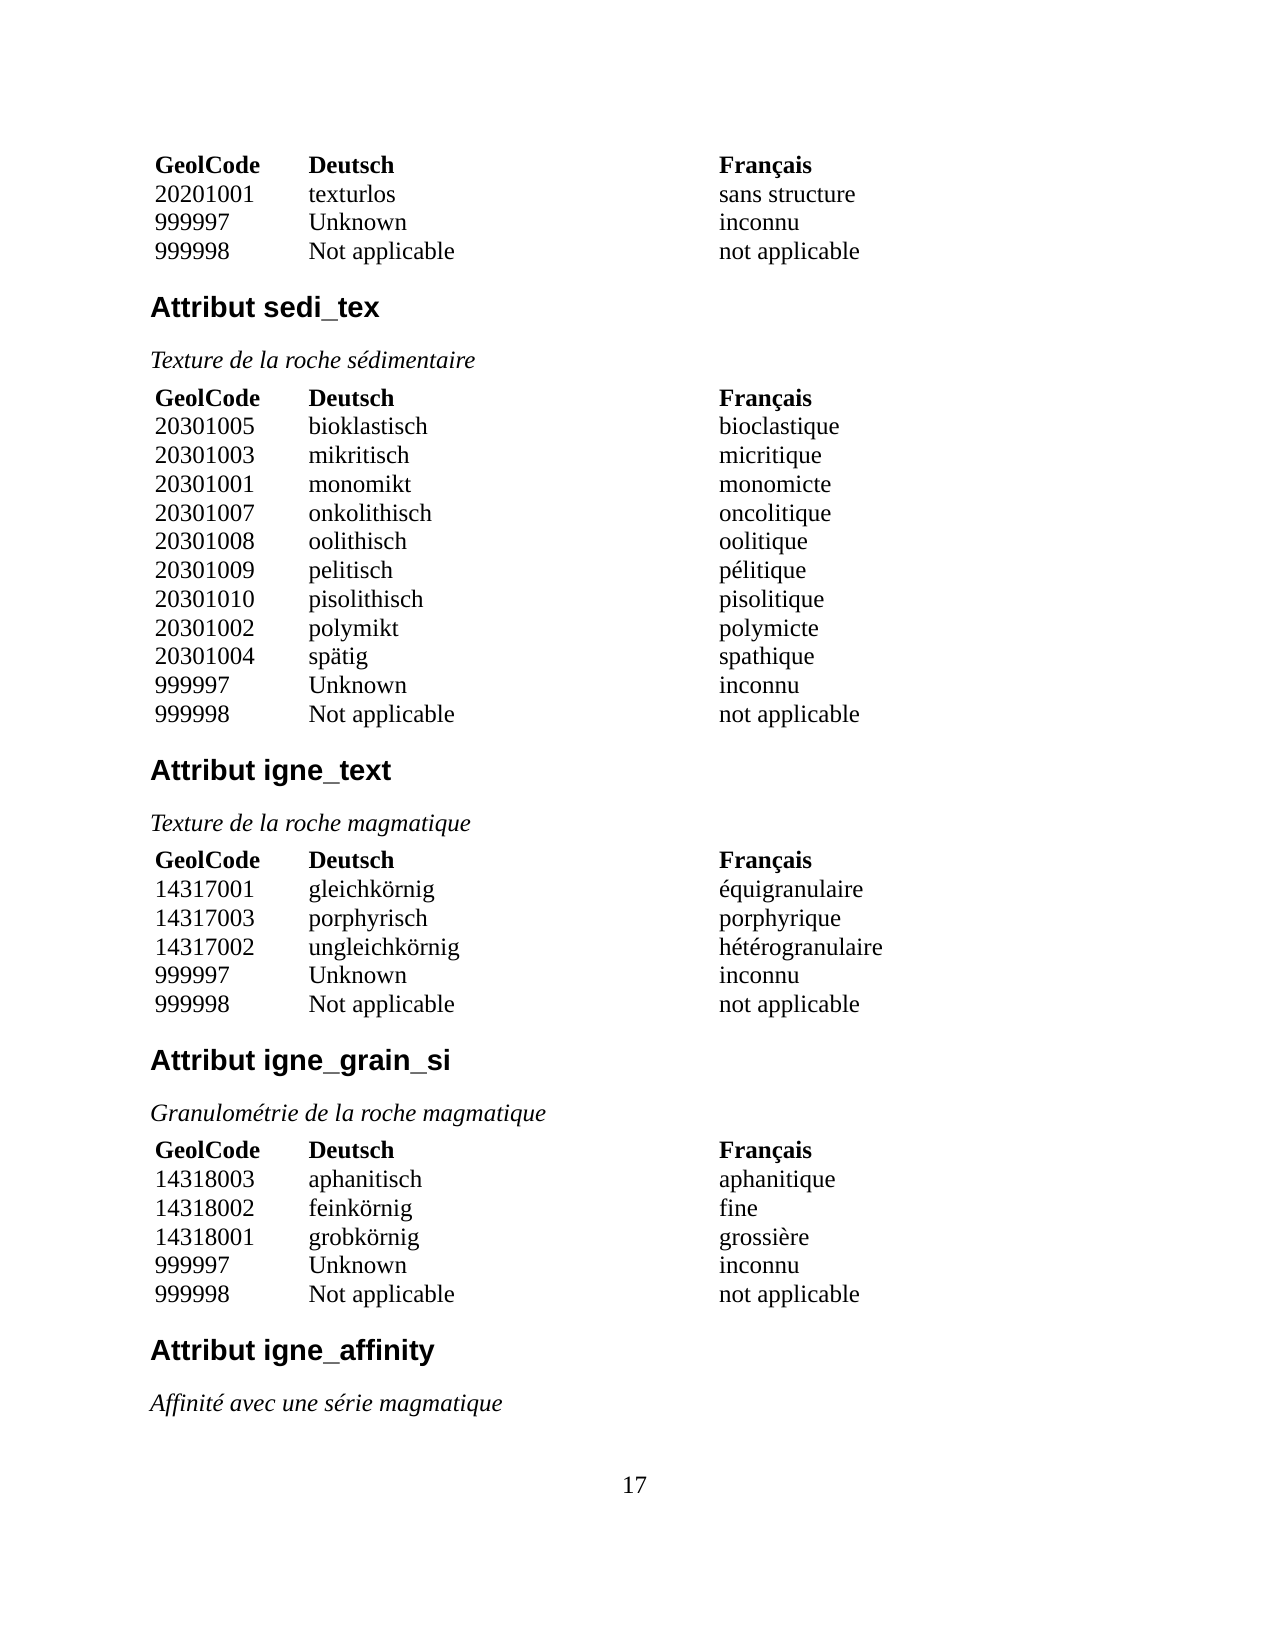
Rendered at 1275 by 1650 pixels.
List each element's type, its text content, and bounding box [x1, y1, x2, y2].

table_cell 14317001 [150, 874, 304, 903]
table_header Deutsch [304, 383, 714, 411]
table_cell 20301007 [150, 498, 304, 526]
table_cell 999998 [150, 989, 304, 1018]
table_cell 999998 [150, 236, 304, 265]
table_cell porphyrique [714, 903, 1125, 932]
table_cell inconnu [714, 208, 1125, 236]
table_header GeolCode [150, 150, 304, 179]
subtitle Attribut igne_text [150, 753, 1125, 786]
table_cell polymikt [304, 613, 714, 641]
table_cell 14318002 [150, 1193, 304, 1222]
table_cell 20301002 [150, 613, 304, 641]
table_header Deutsch [304, 845, 714, 874]
table_cell not applicable [714, 989, 1125, 1018]
table_cell pisolithisch [304, 584, 714, 613]
table_cell oolithisch [304, 526, 714, 555]
table_cell not applicable [714, 699, 1125, 728]
text Texture de la roche magmatique [150, 808, 1125, 836]
table_cell feinkörnig [304, 1193, 714, 1222]
table_header Deutsch [304, 150, 714, 179]
table_cell spathique [714, 641, 1125, 670]
table_header Français [714, 845, 1125, 874]
table_cell Unknown [304, 960, 714, 989]
table_cell texturlos [304, 179, 714, 207]
table_cell 20301010 [150, 584, 304, 613]
table_cell pisolitique [714, 584, 1125, 613]
table_cell Unknown [304, 670, 714, 699]
table_cell Not applicable [304, 236, 714, 265]
table_cell 999997 [150, 960, 304, 989]
table_cell spätig [304, 641, 714, 670]
table_cell oolitique [714, 526, 1125, 555]
table_cell hétérogranulaire [714, 932, 1125, 960]
table_cell 14318001 [150, 1222, 304, 1251]
table_cell 14317003 [150, 903, 304, 932]
table_cell porphyrisch [304, 903, 714, 932]
table_cell bioclastique [714, 411, 1125, 440]
table_cell inconnu [714, 960, 1125, 989]
subtitle Attribut igne_affinity [150, 1333, 1125, 1367]
table_cell oncolitique [714, 498, 1125, 526]
table_cell pélitique [714, 555, 1125, 584]
table_header GeolCode [150, 1136, 304, 1164]
table_cell monomikt [304, 469, 714, 498]
table_cell mikritisch [304, 440, 714, 469]
table_cell micritique [714, 440, 1125, 469]
table_cell fine [714, 1193, 1125, 1222]
table_cell pelitisch [304, 555, 714, 584]
table_cell 20301003 [150, 440, 304, 469]
text Texture de la roche sédimentaire [150, 345, 1125, 374]
table_cell 20301001 [150, 469, 304, 498]
table_header GeolCode [150, 383, 304, 411]
table_cell not applicable [714, 1279, 1125, 1308]
table_cell aphanitique [714, 1164, 1125, 1193]
text Granulométrie de la roche magmatique [150, 1098, 1125, 1127]
table_cell 14317002 [150, 932, 304, 960]
subtitle Attribut igne_grain_si [150, 1043, 1125, 1076]
table_cell monomicte [714, 469, 1125, 498]
table_cell 999997 [150, 670, 304, 699]
table_cell inconnu [714, 1251, 1125, 1279]
table_cell not applicable [714, 236, 1125, 265]
table_cell 999998 [150, 699, 304, 728]
table_cell équigranulaire [714, 874, 1125, 903]
table_cell Not applicable [304, 989, 714, 1018]
subtitle Attribut sedi_tex [150, 290, 1125, 323]
table_cell ungleichkörnig [304, 932, 714, 960]
table_header Français [714, 383, 1125, 411]
table_cell 20201001 [150, 179, 304, 207]
table_cell grossière [714, 1222, 1125, 1251]
table_cell 999998 [150, 1279, 304, 1308]
table_cell Unknown [304, 208, 714, 236]
table_cell Not applicable [304, 1279, 714, 1308]
table_cell 999997 [150, 208, 304, 236]
table_cell 20301004 [150, 641, 304, 670]
table_cell Unknown [304, 1251, 714, 1279]
table_header Deutsch [304, 1136, 714, 1164]
table_cell bioklastisch [304, 411, 714, 440]
table_cell 20301005 [150, 411, 304, 440]
table_cell 20301009 [150, 555, 304, 584]
table_cell aphanitisch [304, 1164, 714, 1193]
table_header Français [714, 150, 1125, 179]
table_cell Not applicable [304, 699, 714, 728]
table_header GeolCode [150, 845, 304, 874]
table_cell 999997 [150, 1251, 304, 1279]
table_cell inconnu [714, 670, 1125, 699]
table_cell onkolithisch [304, 498, 714, 526]
table_cell 20301008 [150, 526, 304, 555]
table_cell polymicte [714, 613, 1125, 641]
text Affinité avec une série magmatique [150, 1388, 1125, 1417]
table_cell gleichkörnig [304, 874, 714, 903]
table_header Français [714, 1136, 1125, 1164]
table_cell 14318003 [150, 1164, 304, 1193]
table_cell grobkörnig [304, 1222, 714, 1251]
table_cell sans structure [714, 179, 1125, 207]
